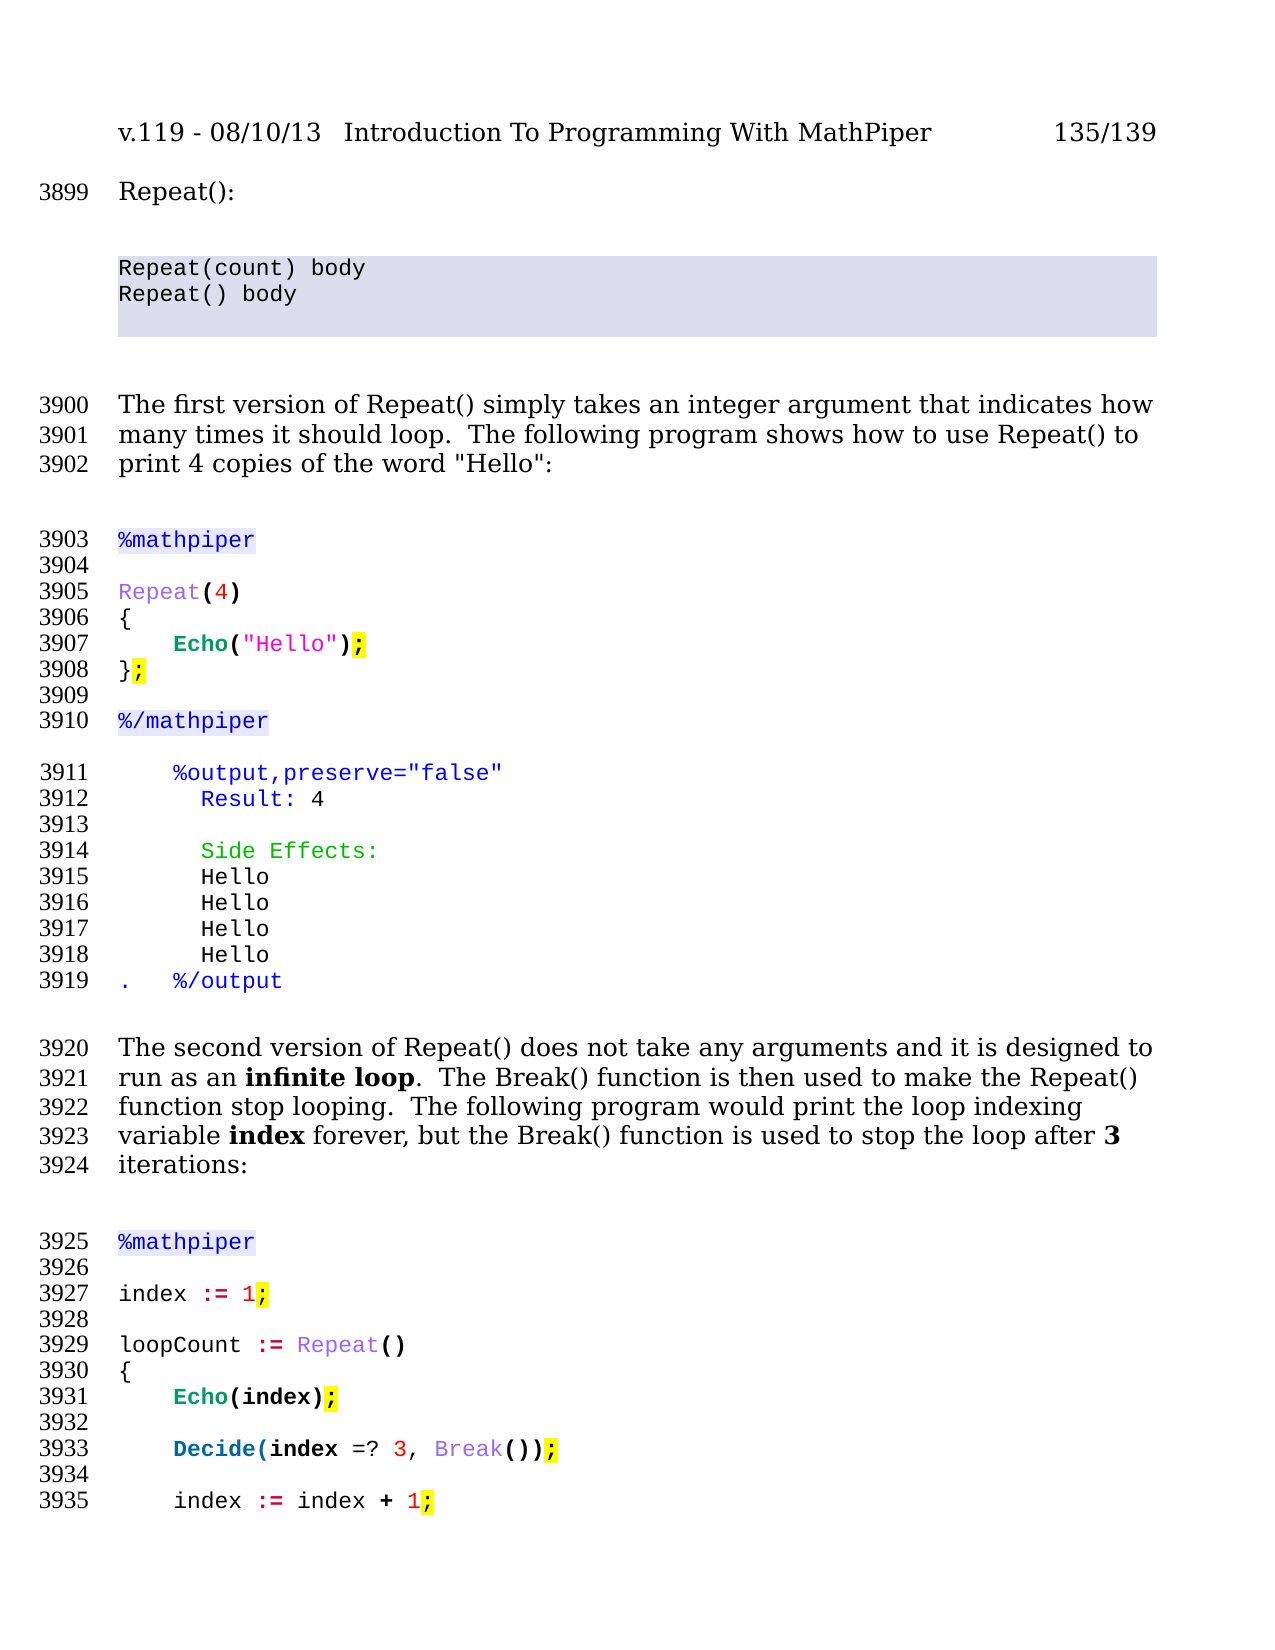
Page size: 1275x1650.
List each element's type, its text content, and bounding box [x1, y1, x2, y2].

text The second version of Repeat() does not take any arguments and it is designed to run as an infinite loop. The Break() function is then used to make the Repeat() function stop looping. The following program would print the loop indexing variable index forever, but the Break() function is used to stop the loop after 3 iterations: [118, 1034, 1157, 1180]
text %mathpiper [118, 1230, 1157, 1256]
text Repeat(4) [118, 580, 1157, 606]
text Result: 4 [118, 788, 1157, 814]
text Hello [118, 891, 1157, 917]
text Hello [118, 917, 1157, 943]
text %/mathpiper [118, 710, 1157, 736]
text Echo(index); [118, 1386, 1157, 1412]
text Hello [118, 866, 1157, 891]
text { [118, 1360, 1157, 1386]
text loopCount := Repeat() [118, 1334, 1157, 1360]
text Repeat(): [118, 177, 1157, 206]
text %mathpiper [118, 528, 1157, 554]
text { [118, 606, 1157, 632]
text Echo("Hello"); [118, 632, 1157, 658]
text }; [118, 658, 1157, 684]
text Hello [118, 943, 1157, 969]
text . %/output [118, 969, 1157, 995]
text %output,preserve="false" [118, 762, 1157, 788]
text The first version of Repeat() simply takes an integer argument that indicates how many times it should loop. The following program shows how to use Repeat() to print 4 copies of the word "Hello": [118, 391, 1157, 478]
table_header Repeat(count) body Repeat() body [118, 256, 1157, 337]
text index := index + 1; [118, 1489, 1157, 1515]
text index := 1; [118, 1282, 1157, 1308]
text Decide(index =? 3, Break()); [118, 1438, 1157, 1463]
text Side Effects: [118, 839, 1157, 866]
